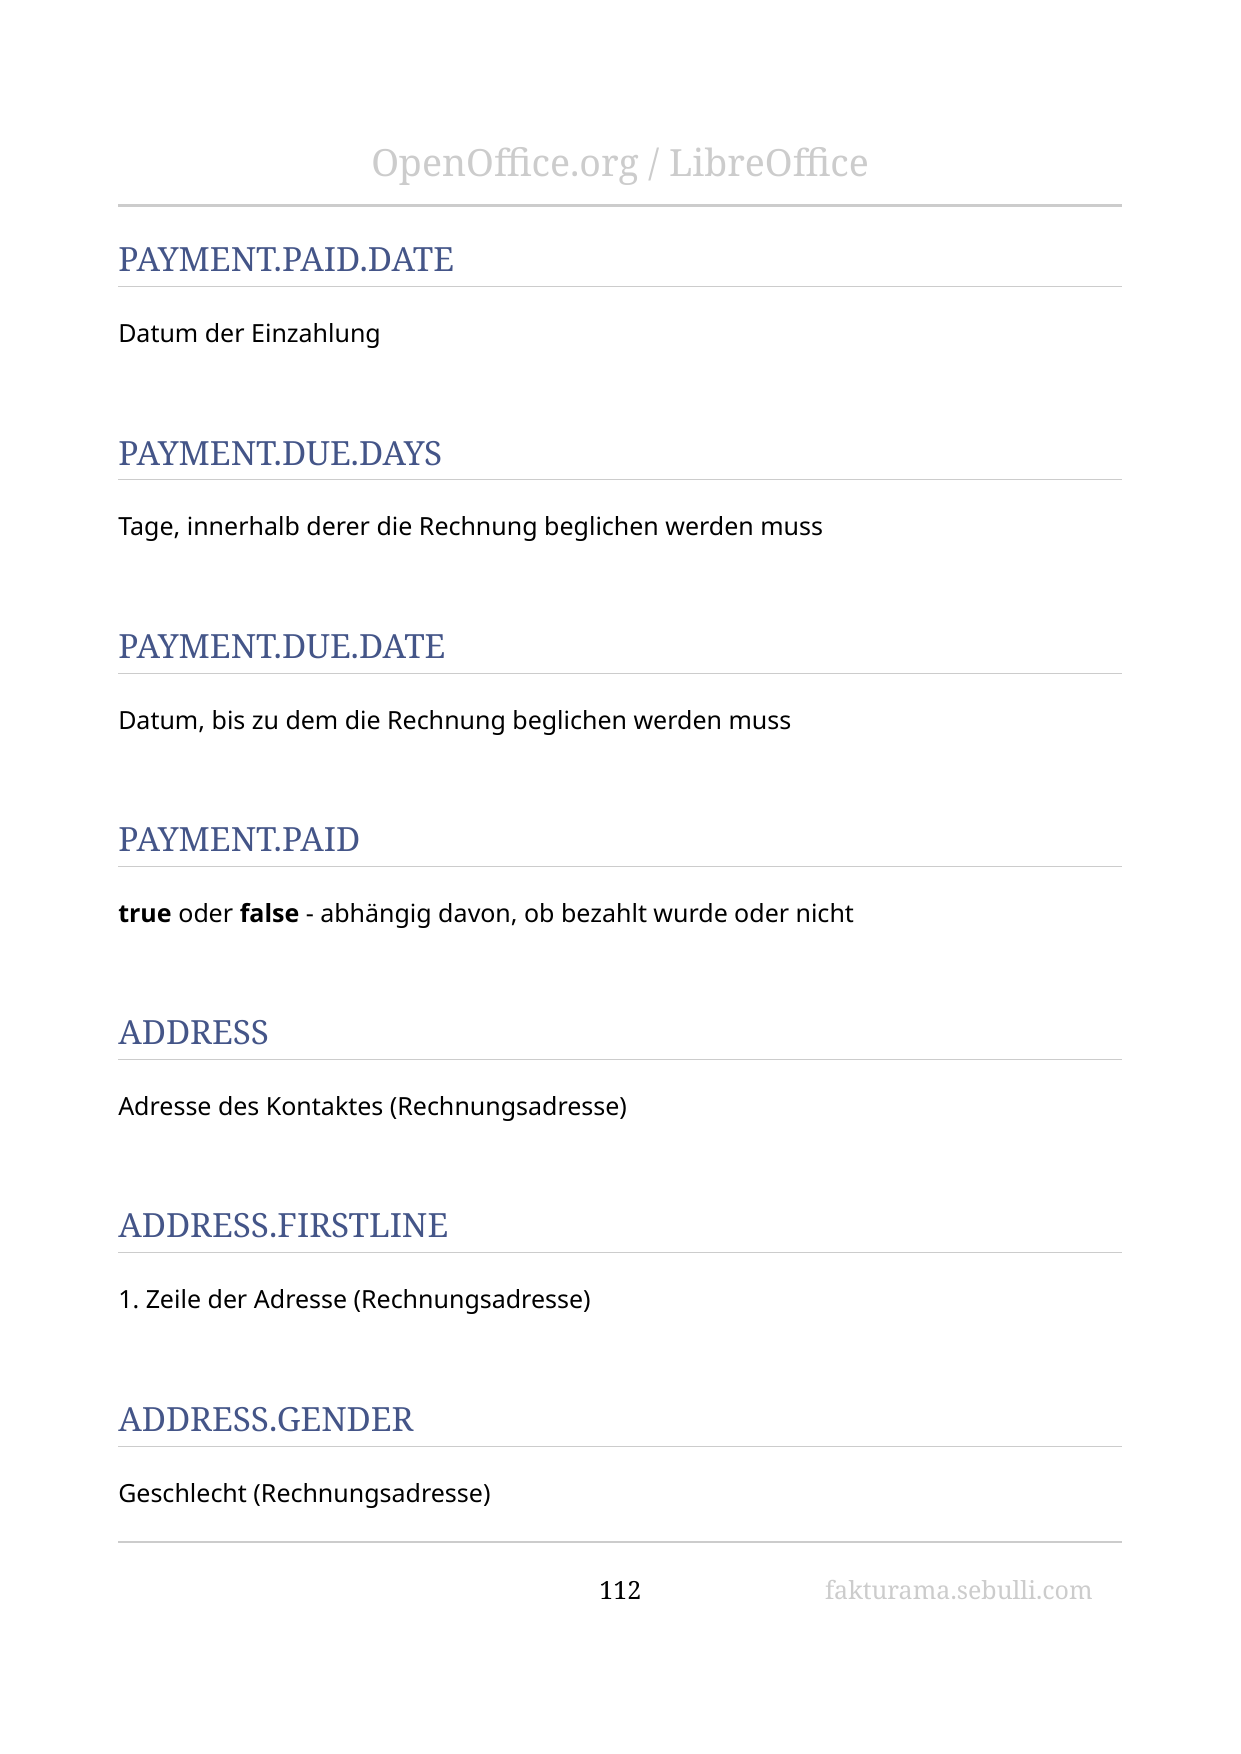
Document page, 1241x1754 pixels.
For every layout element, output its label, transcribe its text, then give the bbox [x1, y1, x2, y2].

subtitle ADDRESS.GENDER [118, 1396, 1122, 1446]
text Tage, innerhalb derer die Rechnung beglichen werden muss [118, 509, 1122, 543]
subtitle ADDRESS [118, 1009, 1122, 1059]
subtitle PAYMENT.DUE.DATE [118, 623, 1122, 673]
text Datum der Einzahlung [118, 316, 1122, 350]
text Geschlecht (Rechnungsadresse) [118, 1475, 1122, 1509]
text Datum, bis zu dem die Rechnung beglichen werden muss [118, 702, 1122, 736]
subtitle ADDRESS.FIRSTLINE [118, 1202, 1122, 1252]
subtitle PAYMENT.DUE.DAYS [118, 429, 1122, 479]
text true oder false - abhängig davon, ob bezahlt wurde oder nicht [118, 896, 1122, 929]
text Adresse des Kontaktes (Rechnungsadresse) [118, 1089, 1122, 1123]
text 1. Zeile der Adresse (Rechnungsadresse) [118, 1282, 1122, 1316]
subtitle PAYMENT.PAID [118, 816, 1122, 866]
subtitle PAYMENT.PAID.DATE [118, 236, 1122, 286]
